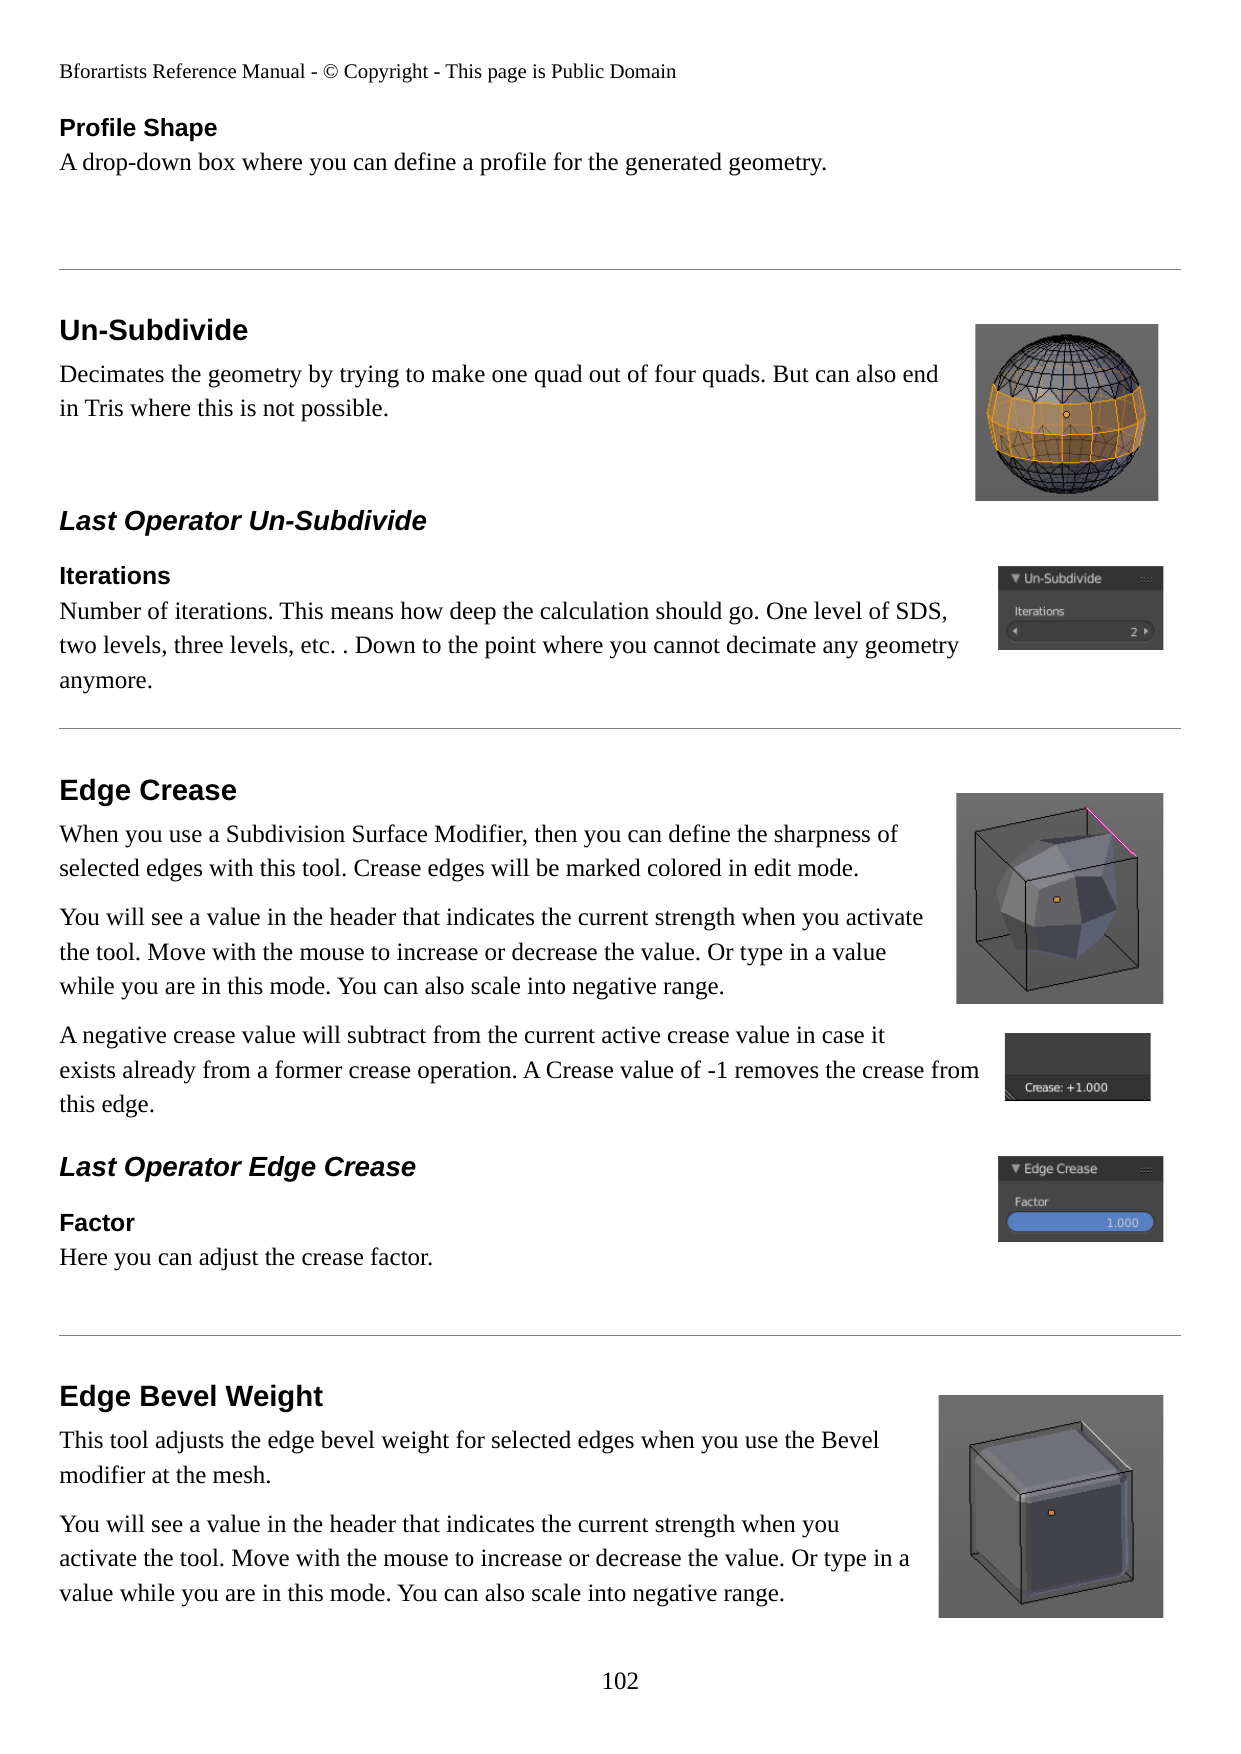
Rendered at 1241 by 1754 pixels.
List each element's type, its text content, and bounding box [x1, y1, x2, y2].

picture [998, 1156, 1164, 1242]
subtitle Profile Shape [59, 113, 1181, 141]
picture [956, 793, 1164, 1004]
text You will see a value in the header that indicates the current strength when you activate the tool. Move with the mouse to increase or decrease the value. Or type in a value while you are in this mode. You can also scale into negative range. [59, 902, 956, 1000]
subtitle Factor [59, 1208, 998, 1236]
text Here you can adjust the crease factor. [59, 1242, 1181, 1271]
text Number of iterations. This means how deep the calculation should go. One level of SDS, two levels, three levels, etc. . Down to the point where you cannot decimate any geometry anymore. [59, 596, 1181, 693]
subtitle Last Operator Un-Subdivide [59, 504, 1181, 536]
subtitle [1164, 1208, 1181, 1236]
text A negative crease value will subtract from the current active crease value in case it exists already from a former crease operation. A Crease value of -1 removes the crease from this edge. [59, 1020, 1181, 1118]
text When you use a Subdivision Surface Modifier, then you can define the sharpness of selected edges with this tool. Crease edges will be marked colored in edit mode. [59, 819, 956, 882]
subtitle Edge Crease [59, 772, 1181, 806]
subtitle Un-Subdivide [59, 313, 1181, 346]
picture [1004, 1033, 1151, 1101]
picture [975, 324, 1159, 501]
picture [938, 1395, 1164, 1618]
subtitle Last Operator Edge Crease [59, 1151, 1181, 1183]
text A drop-down box where you can define a profile for the generated geometry. [59, 147, 1181, 176]
text This tool adjusts the edge bevel weight for selected edges when you use the Bevel modifier at the mesh. [59, 1425, 938, 1488]
text You will see a value in the header that indicates the current strength when you activate the tool. Move with the mouse to increase or decrease the value. Or type in a value while you are in this mode. You can also scale into negative range. [59, 1509, 938, 1607]
subtitle Iterations [59, 561, 1181, 589]
subtitle Edge Bevel Weight [59, 1379, 1181, 1413]
text Decimates the geometry by trying to make one quad out of four quads. But can also end in Tris where this is not possible. [59, 359, 975, 422]
picture [998, 566, 1164, 650]
